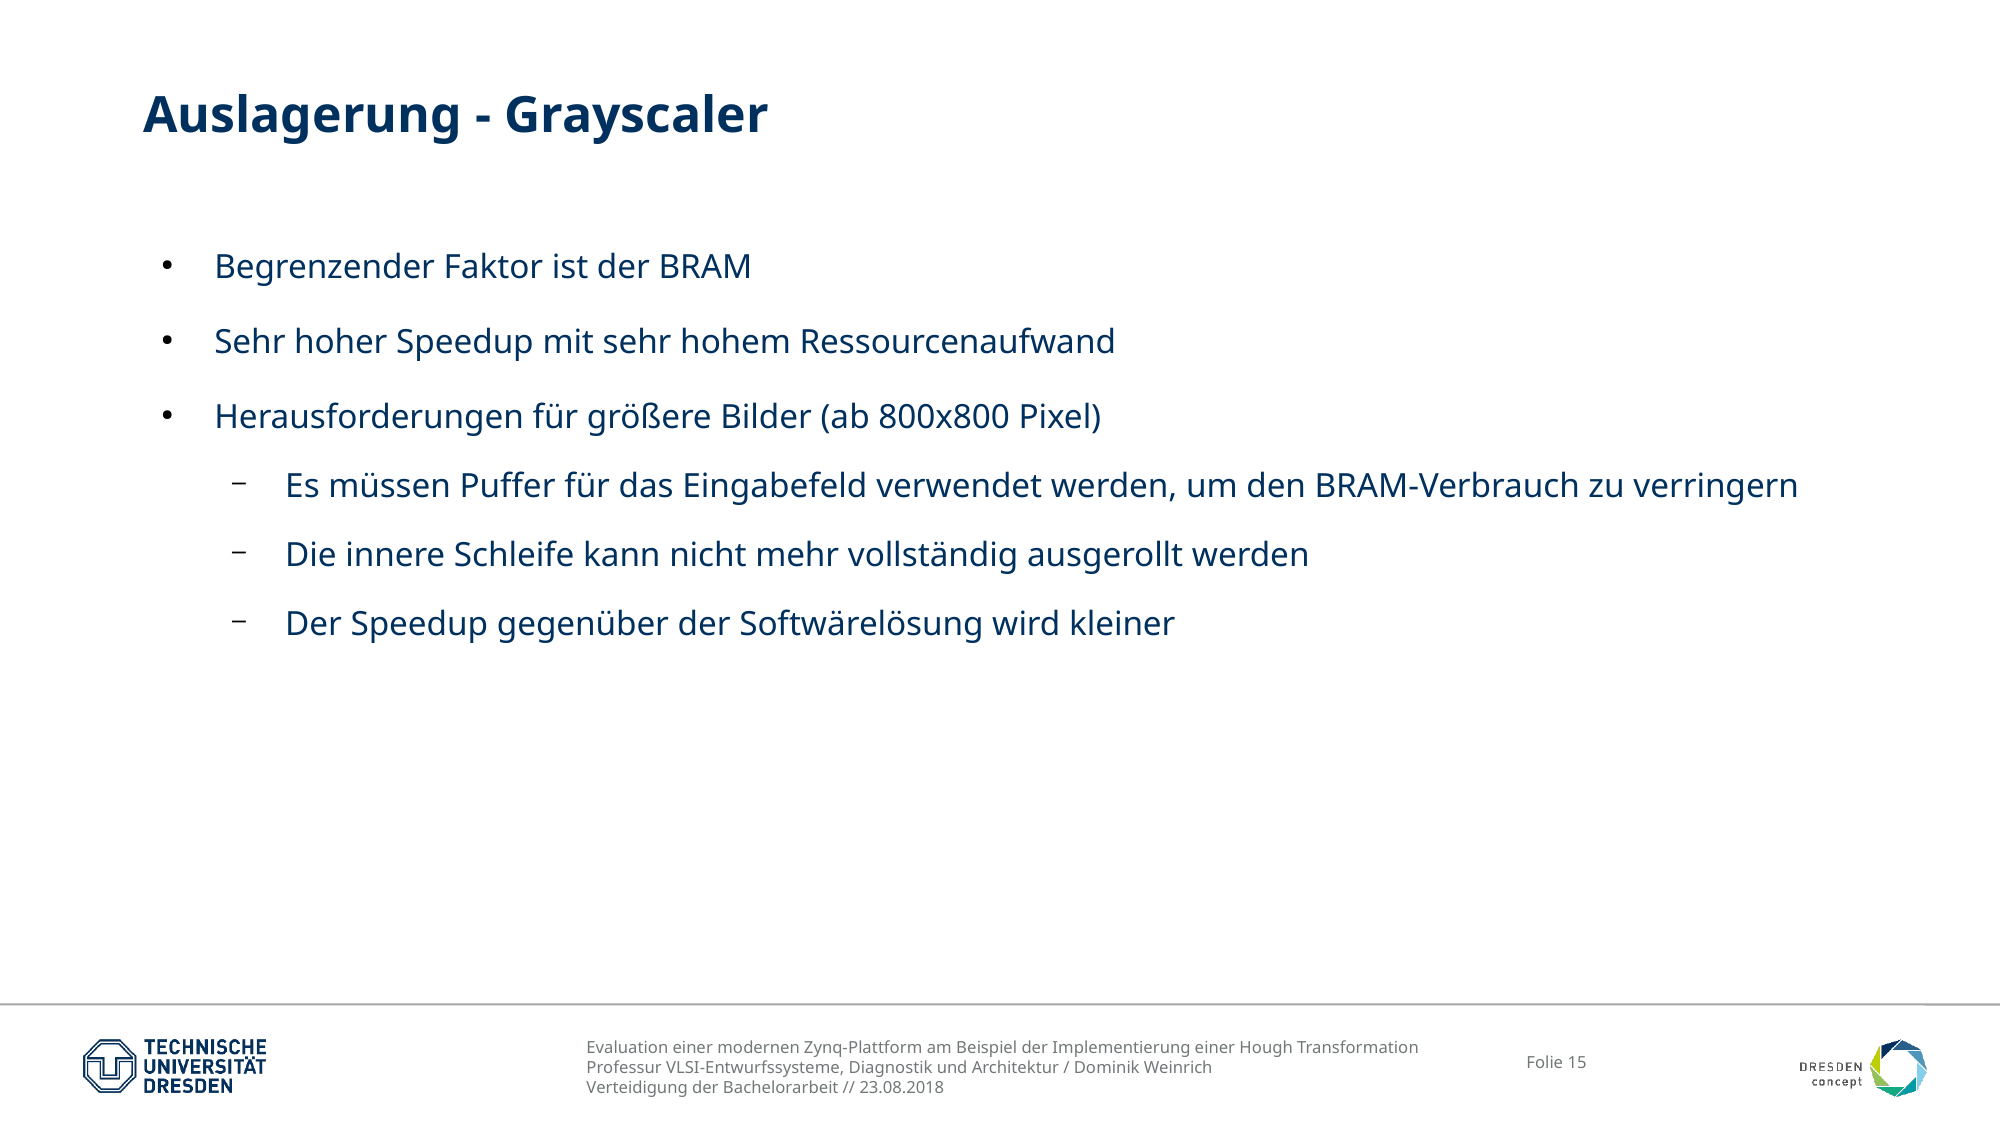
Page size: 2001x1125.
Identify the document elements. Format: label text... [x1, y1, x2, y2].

list Begrenzender Faktor ist der BRAM Sehr hoher Speedup mit sehr hohem Ressourcenaufwand Herausforderungen für größere Bilder (ab 800x800 Pixel) Es müssen Puffer für das Eingabefeld verwendet werden, um den BRAM-Verbrauch zu verringern Die innere Schleife kann nicht mehr vollständig ausgerollt werden Der Speedup gegenüber der Softwärelösung wird kleiner [143, 243, 1880, 957]
title Auslagerung - Grayscaler [143, 56, 1880, 169]
picture [83, 1039, 266, 1093]
picture [1800, 1039, 1927, 1097]
